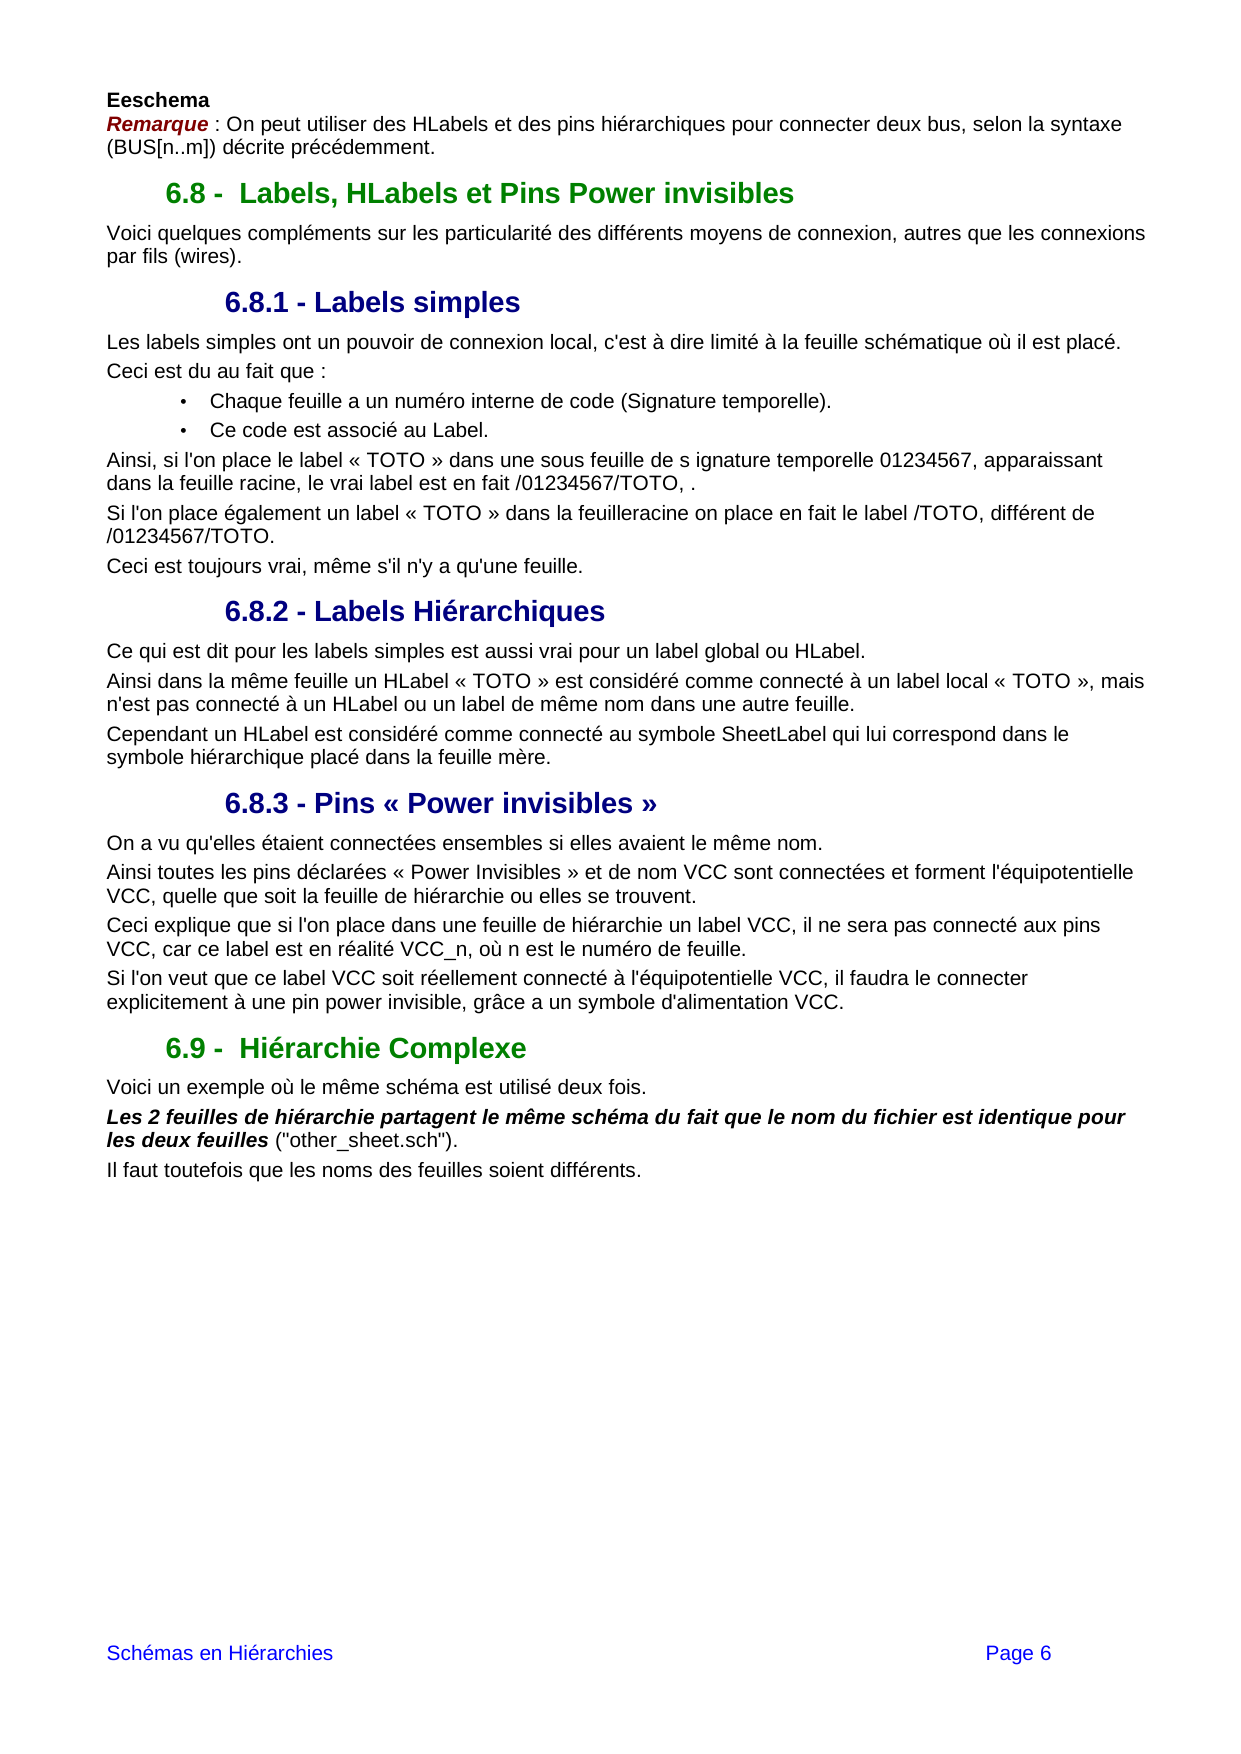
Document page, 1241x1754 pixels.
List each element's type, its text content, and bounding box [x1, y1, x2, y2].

text Ainsi toutes les pins déclarées « Power Invisibles » et de nom VCC sont connectées et forment l'équipotentielle VCC, quelle que soit la feuille de hiérarchie ou elles se trouvent. [106, 861, 1151, 908]
text Voici un exemple où le même schéma est utilisé deux fois. [106, 1076, 1151, 1099]
subtitle Hiérarchie Complexe [92, 1032, 1151, 1064]
text Ceci explique que si l'on place dans une feuille de hiérarchie un label VCC, il ne sera pas connecté aux pins VCC, car ce label est en réalité VCC_n, où n est le numéro de feuille. [106, 914, 1151, 961]
text Voici quelques compléments sur les particularité des différents moyens de connexion, autres que les connexions par fils (wires). [106, 221, 1151, 268]
text Si l'on veut que ce label VCC soit réellement connecté à l'équipotentielle VCC, il faudra le connecter explicitement à une pin power invisible, grâce a un symbole d'alimentation VCC. [106, 967, 1151, 1014]
text Ainsi dans la même feuille un HLabel « TOTO » est considéré comme connecté à un label local « TOTO », mais n'est pas connecté à un HLabel ou un label de même nom dans une autre feuille. [106, 669, 1151, 716]
subtitle Labels, HLabels et Pins Power invisibles [92, 177, 1151, 209]
text Ceci est du au fait que : [106, 360, 1151, 383]
text Cependant un HLabel est considéré comme connecté au symbole SheetLabel qui lui correspond dans le symbole hiérarchique placé dans la feuille mère. [106, 722, 1151, 769]
text Il faut toutefois que les noms des feuilles soient différents. [106, 1158, 1151, 1182]
list Chaque feuille a un numéro interne de code (Signature temporelle). [180, 389, 1151, 413]
text Remarque : On peut utiliser des HLabels et des pins hiérarchiques pour connecter deux bus, selon la syntaxe (BUS[n..m]) décrite précédemment. [106, 112, 1151, 159]
text Les labels simples ont un pouvoir de connexion local, c'est à dire limité à la feuille schématique où il est placé. [106, 330, 1151, 354]
text Ce qui est dit pour les labels simples est aussi vrai pour un label global ou HLabel. [106, 640, 1151, 663]
text Les 2 feuilles de hiérarchie partagent le même schéma du fait que le nom du fichier est identique pour les deux feuilles ("other_sheet.sch"). [106, 1105, 1151, 1152]
text Si l'on place également un label « TOTO » dans la feuilleracine on place en fait le label /TOTO, différent de /01234567/TOTO. [106, 501, 1151, 548]
subtitle Labels simples [224, 286, 1151, 318]
list Ce code est associé au Label. [180, 419, 1151, 442]
text Ainsi, si l'on place le label « TOTO » dans une sous feuille de s ignature temporelle 01234567, apparaissant dans la feuille racine, le vrai label est en fait /01234567/TOTO, . [106, 448, 1151, 495]
text On a vu qu'elles étaient connectées ensembles si elles avaient le même nom. [106, 831, 1151, 855]
subtitle Pins « Power invisibles » [224, 787, 1151, 819]
subtitle Labels Hiérarchiques [224, 595, 1151, 628]
text Ceci est toujours vrai, même s'il n'y a qu'une feuille. [106, 554, 1151, 578]
